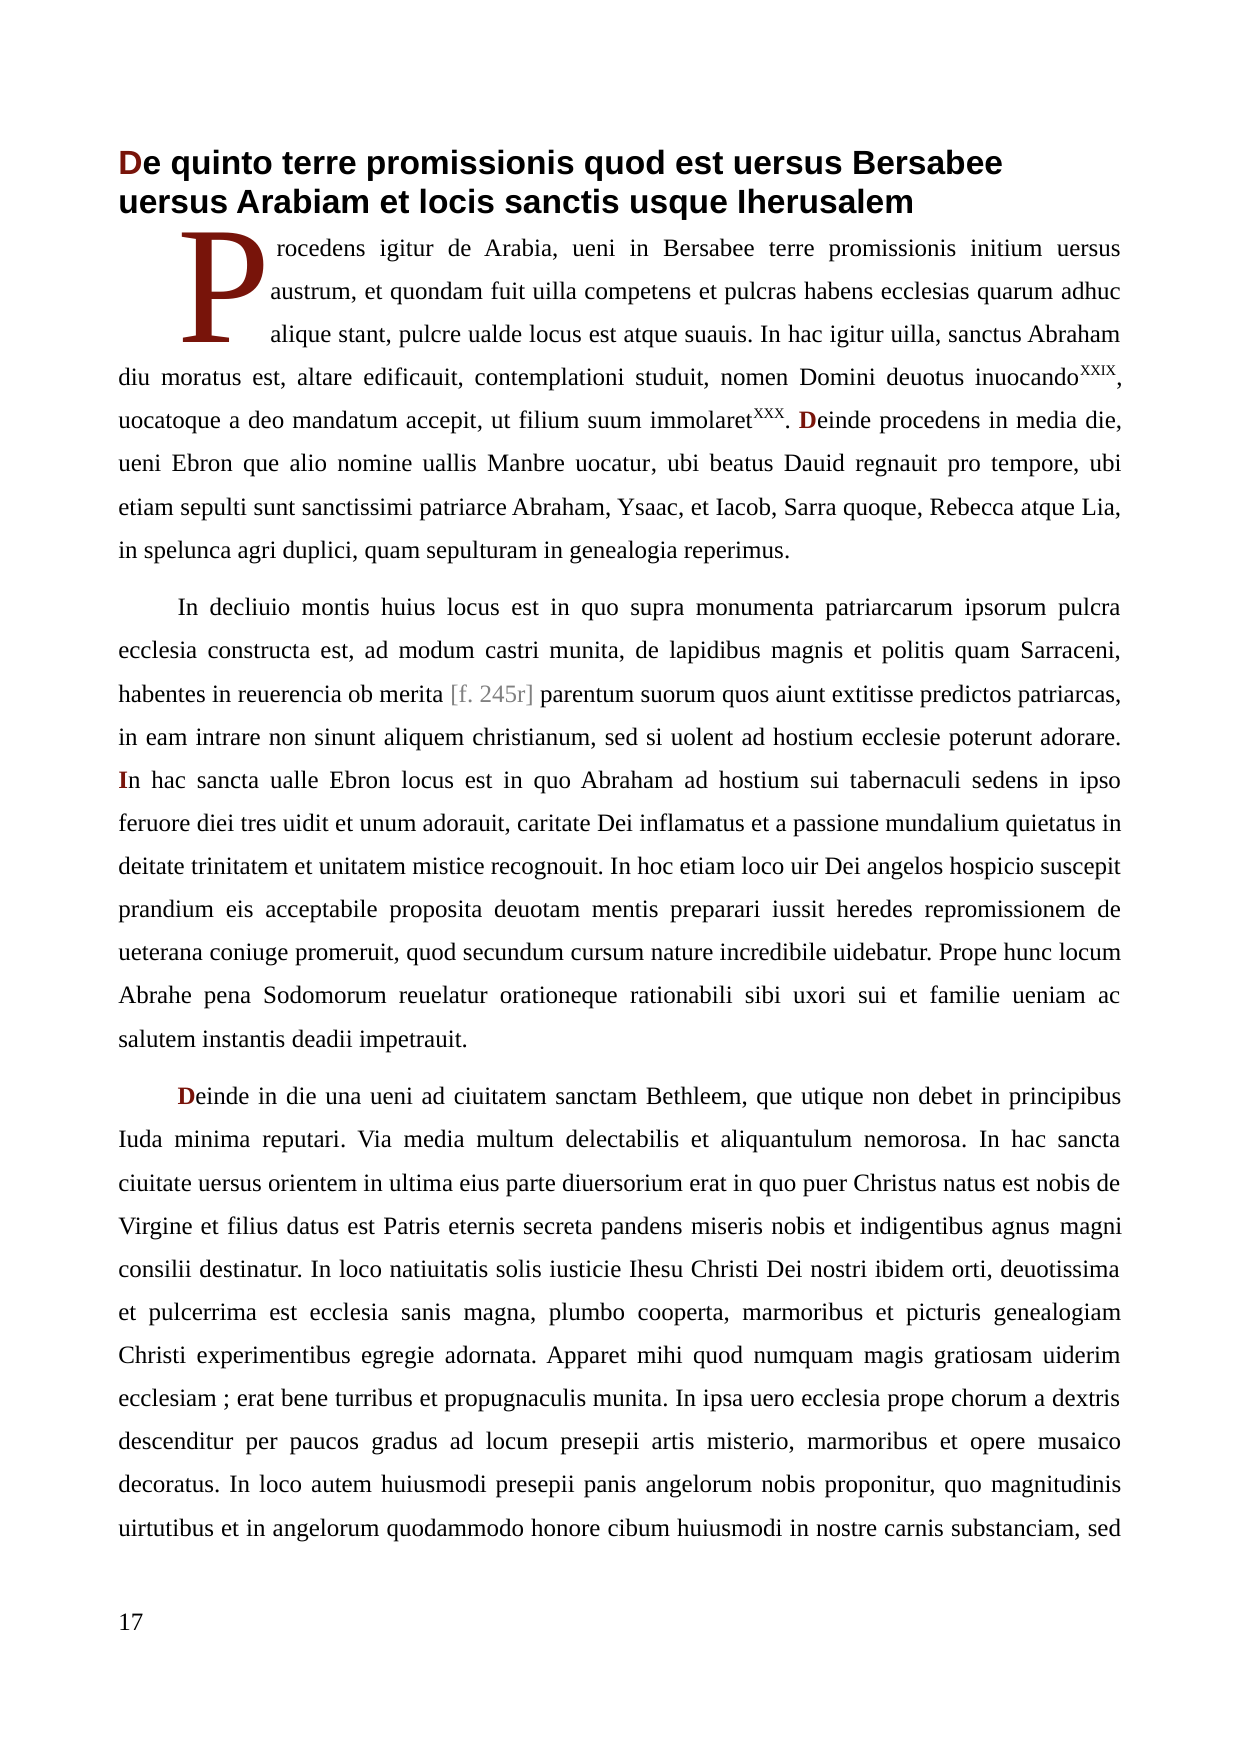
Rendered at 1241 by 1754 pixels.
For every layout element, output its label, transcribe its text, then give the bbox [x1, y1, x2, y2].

subtitle Procedens igitur de Arabia, ueni in Bersabee terre promissionis initium uersus austrum, et quondam fuit uilla competens et pulcras habens ecclesias quarum adhuc alique stant, pulcre ualde locus est atque suauis. In hac igitur uilla, sanctus Abraham diu moratus est, altare edificauit, contemplationi studuit, nomen Domini deuotus inuocando, uocatoque a deo mandatum accepit, ut filium suum immolaret. Deinde procedens in media die, ueni Ebron que alio nomine uallis Manbre uocatur, ubi beatus Dauid regnauit pro tempore, ubi etiam sepulti sunt sanctissimi patriarce Abraham, Ysaac, et Iacob, Sarra quoque, Rebecca atque Lia, in spelunca agri duplici, quam sepulturam in genealogia reperimus. [118, 233, 1122, 563]
text Deinde in die una ueni ad ciuitatem sanctam Bethleem, que utique non debet in principibus Iuda minima reputari. Via media multum delectabilis et aliquantulum nemorosa. In hac sancta ciuitate uersus orientem in ultima eius parte diuersorium erat in quo puer Christus natus est nobis de Virgine et filius datus est Patris eternis secreta pandens miseris nobis et indigentibus agnus magni consilii destinatur. In loco natiuitatis solis iusticie Ihesu Christi Dei nostri ibidem orti, deuotissima et pulcerrima est ecclesia sanis magna, plumbo cooperta, marmoribus et picturis genealogiam Christi experimentibus egregie adornata. Apparet mihi quod numquam magis gratiosam uiderim ecclesiam ; erat bene turribus et propugnaculis munita. In ipsa uero ecclesia prope chorum a dextris descenditur per paucos gradus ad locum presepii artis misterio, marmoribus et opere musaico decoratus. In loco autem huiusmodi presepii panis angelorum nobis proponitur, quo magnitudinis uirtutibus et in angelorum quodammodo honore cibum huiusmodi in nostre carnis substanciam, sed [118, 1081, 1122, 1541]
text In decliuio montis huius locus est in quo supra monumenta patriarcarum ipsorum pulcra ecclesia constructa est, ad modum castri munita, de lapidibus magnis et politis quam Sarraceni, habentes in reuerencia ob merita [f. 245r] parentum suorum quos aiunt extitisse predictos patriarcas, in eam intrare non sinunt aliquem christianum, sed si uolent ad hostium ecclesie poterunt adorare. In hac sancta ualle Ebron locus est in quo Abraham ad hostium sui tabernaculi sedens in ipso feruore diei tres uidit et unum adorauit, caritate Dei inflamatus et a passione mundalium quietatus in deitate trinitatem et unitatem mistice recognouit. In hoc etiam loco uir Dei angelos hospicio suscepit prandium eis acceptabile proposita deuotam mentis preparari iussit heredes repromissionem de ueterana coniuge promeruit, quod secundum cursum nature incredibile uidebatur. Prope hunc locum Abrahe pena Sodomorum reuelatur orationeque rationabili sibi uxori sui et familie ueniam ac salutem instantis deadii impetrauit. [118, 592, 1122, 1052]
text De quinto terre promissionis quod est uersus Bersabee uersus Arabiam et locis sanctis usque Iherusalem [118, 143, 1122, 220]
